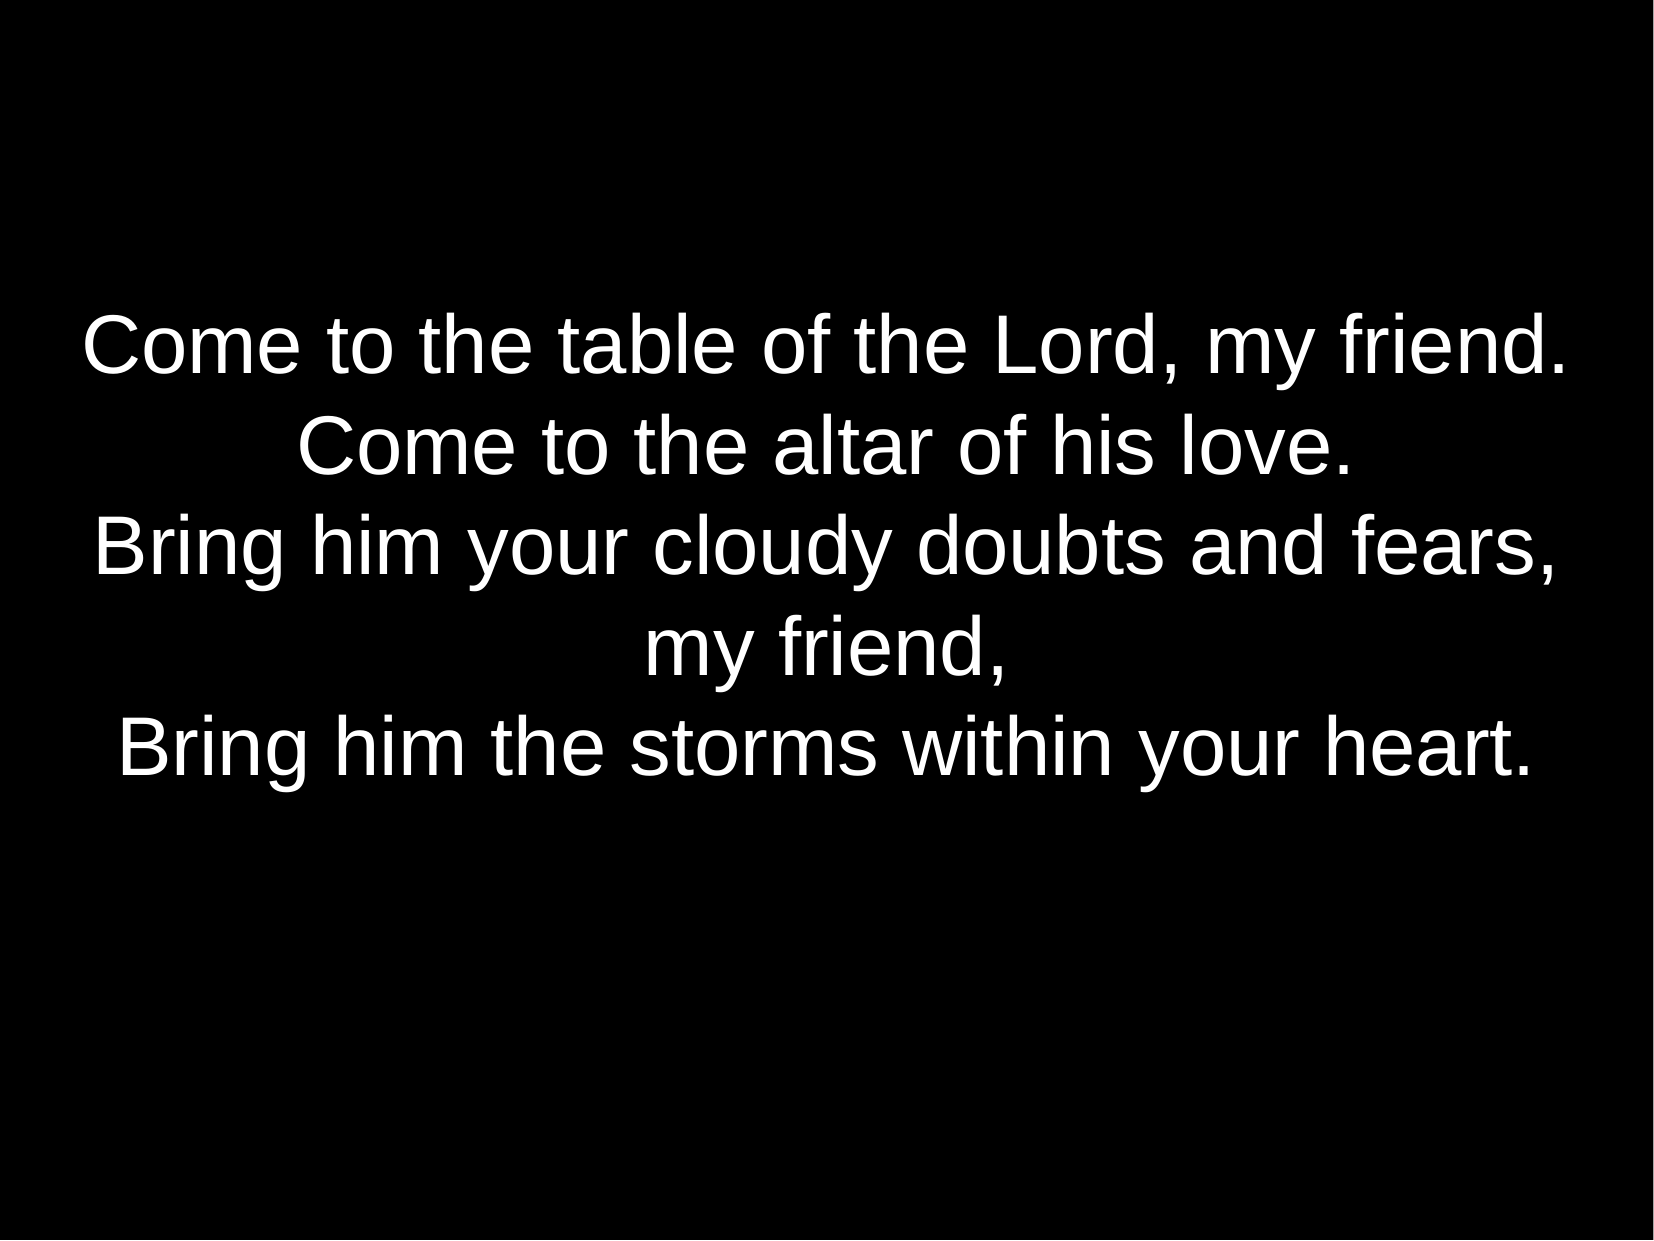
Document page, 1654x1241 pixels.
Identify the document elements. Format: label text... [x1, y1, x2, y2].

list Come to the table of the Lord, my friend. Come to the altar of his love. Bring him your cloudy doubts and fears, my friend, Bring him the storms within your heart. [0, 307, 1654, 1027]
